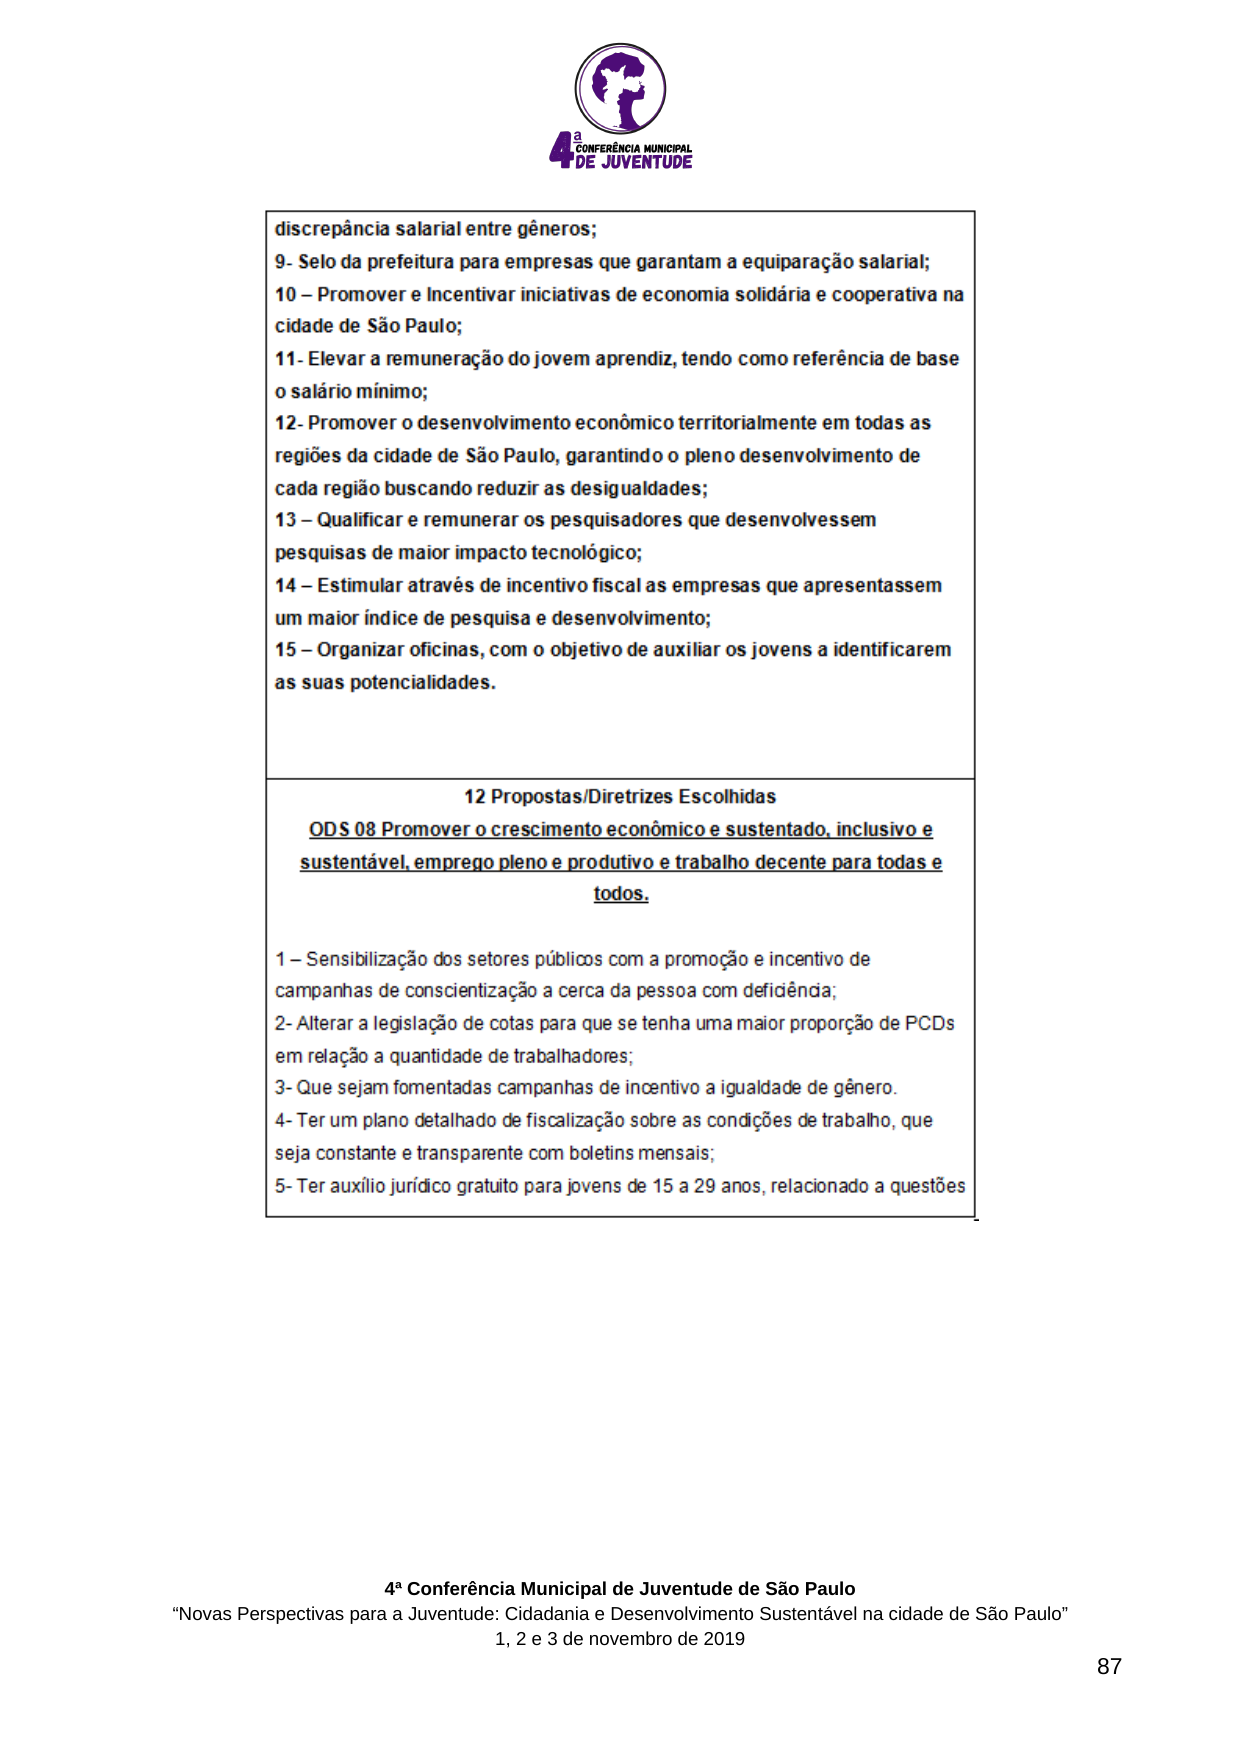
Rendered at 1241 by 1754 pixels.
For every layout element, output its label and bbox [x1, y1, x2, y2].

picture [261, 206, 979, 1221]
picture [545, 29, 696, 180]
